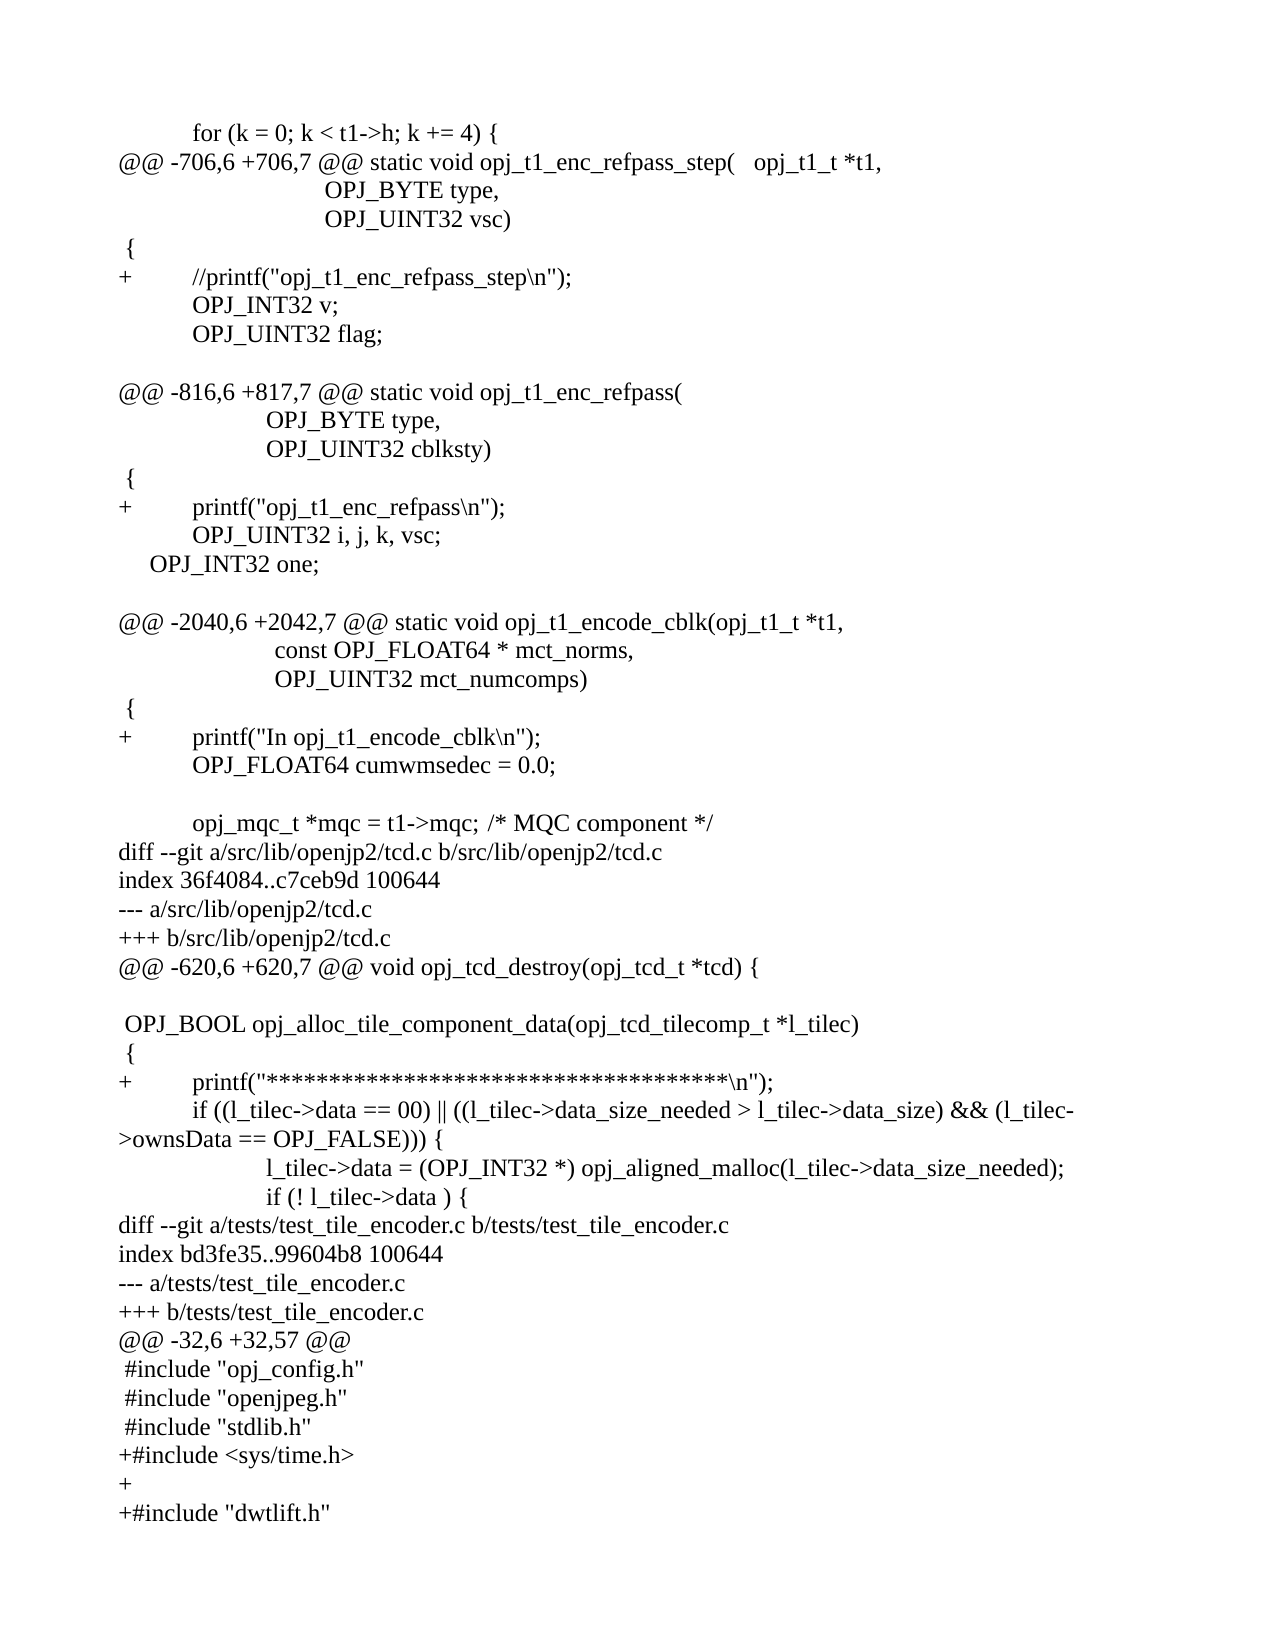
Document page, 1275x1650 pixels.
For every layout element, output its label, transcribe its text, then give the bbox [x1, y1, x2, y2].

text --- a/src/lib/openjp2/tcd.c [118, 894, 1157, 923]
text { [118, 233, 1157, 262]
text --- a/tests/test_tile_encoder.c [118, 1268, 1157, 1297]
text +#include <sys/time.h> [118, 1441, 1157, 1469]
text #include "opj_config.h" [118, 1354, 1157, 1383]
text if (! l_tilec->data ) { [118, 1182, 1157, 1211]
text + //printf("opj_t1_enc_refpass_step\n"); [118, 262, 1157, 291]
text OPJ_BYTE type, [118, 406, 1157, 434]
text { [118, 463, 1157, 492]
text OPJ_UINT32 i, j, k, vsc; [118, 521, 1157, 549]
text @@ -2040,6 +2042,7 @@ static void opj_t1_encode_cblk(opj_t1_t *t1, [118, 607, 1157, 636]
text #include "openjpeg.h" [118, 1383, 1157, 1412]
text OPJ_UINT32 cblksty) [118, 434, 1157, 463]
text OPJ_INT32 v; [118, 291, 1157, 319]
text opj_mqc_t *mqc = t1->mqc; /* MQC component */ [118, 808, 1157, 837]
text + [118, 1469, 1157, 1498]
text OPJ_INT32 one; [118, 549, 1157, 578]
text const OPJ_FLOAT64 * mct_norms, [118, 636, 1157, 664]
text OPJ_UINT32 mct_numcomps) [118, 664, 1157, 693]
text for (k = 0; k < t1->h; k += 4) { [118, 118, 1157, 147]
text + printf("opj_t1_enc_refpass\n"); [118, 492, 1157, 521]
text #include "stdlib.h" [118, 1412, 1157, 1441]
text if ((l_tilec->data == 00) || ((l_tilec->data_size_needed > l_tilec->data_size) && (l_tilec->ownsData == OPJ_FALSE))) { [118, 1096, 1157, 1153]
text @@ -620,6 +620,7 @@ void opj_tcd_destroy(opj_tcd_t *tcd) { [118, 952, 1157, 981]
text diff --git a/src/lib/openjp2/tcd.c b/src/lib/openjp2/tcd.c [118, 837, 1157, 866]
text { [118, 693, 1157, 722]
text index bd3fe35..99604b8 100644 [118, 1239, 1157, 1268]
text @@ -32,6 +32,57 @@ [118, 1326, 1157, 1354]
text +++ b/src/lib/openjp2/tcd.c [118, 923, 1157, 952]
text + printf("In opj_t1_encode_cblk\n"); [118, 722, 1157, 751]
text + printf("*************************************\n"); [118, 1067, 1157, 1096]
text +++ b/tests/test_tile_encoder.c [118, 1297, 1157, 1326]
text @@ -816,6 +817,7 @@ static void opj_t1_enc_refpass( [118, 377, 1157, 406]
text OPJ_BOOL opj_alloc_tile_component_data(opj_tcd_tilecomp_t *l_tilec) [118, 1009, 1157, 1038]
text OPJ_UINT32 flag; [118, 319, 1157, 348]
text @@ -706,6 +706,7 @@ static void opj_t1_enc_refpass_step( opj_t1_t *t1, [118, 147, 1157, 176]
text OPJ_UINT32 vsc) [118, 204, 1157, 233]
text OPJ_BYTE type, [118, 176, 1157, 204]
text index 36f4084..c7ceb9d 100644 [118, 866, 1157, 894]
text diff --git a/tests/test_tile_encoder.c b/tests/test_tile_encoder.c [118, 1211, 1157, 1239]
text l_tilec->data = (OPJ_INT32 *) opj_aligned_malloc(l_tilec->data_size_needed); [118, 1153, 1157, 1182]
text { [118, 1038, 1157, 1067]
text +#include "dwtlift.h" [118, 1498, 1157, 1527]
text OPJ_FLOAT64 cumwmsedec = 0.0; [118, 751, 1157, 779]
